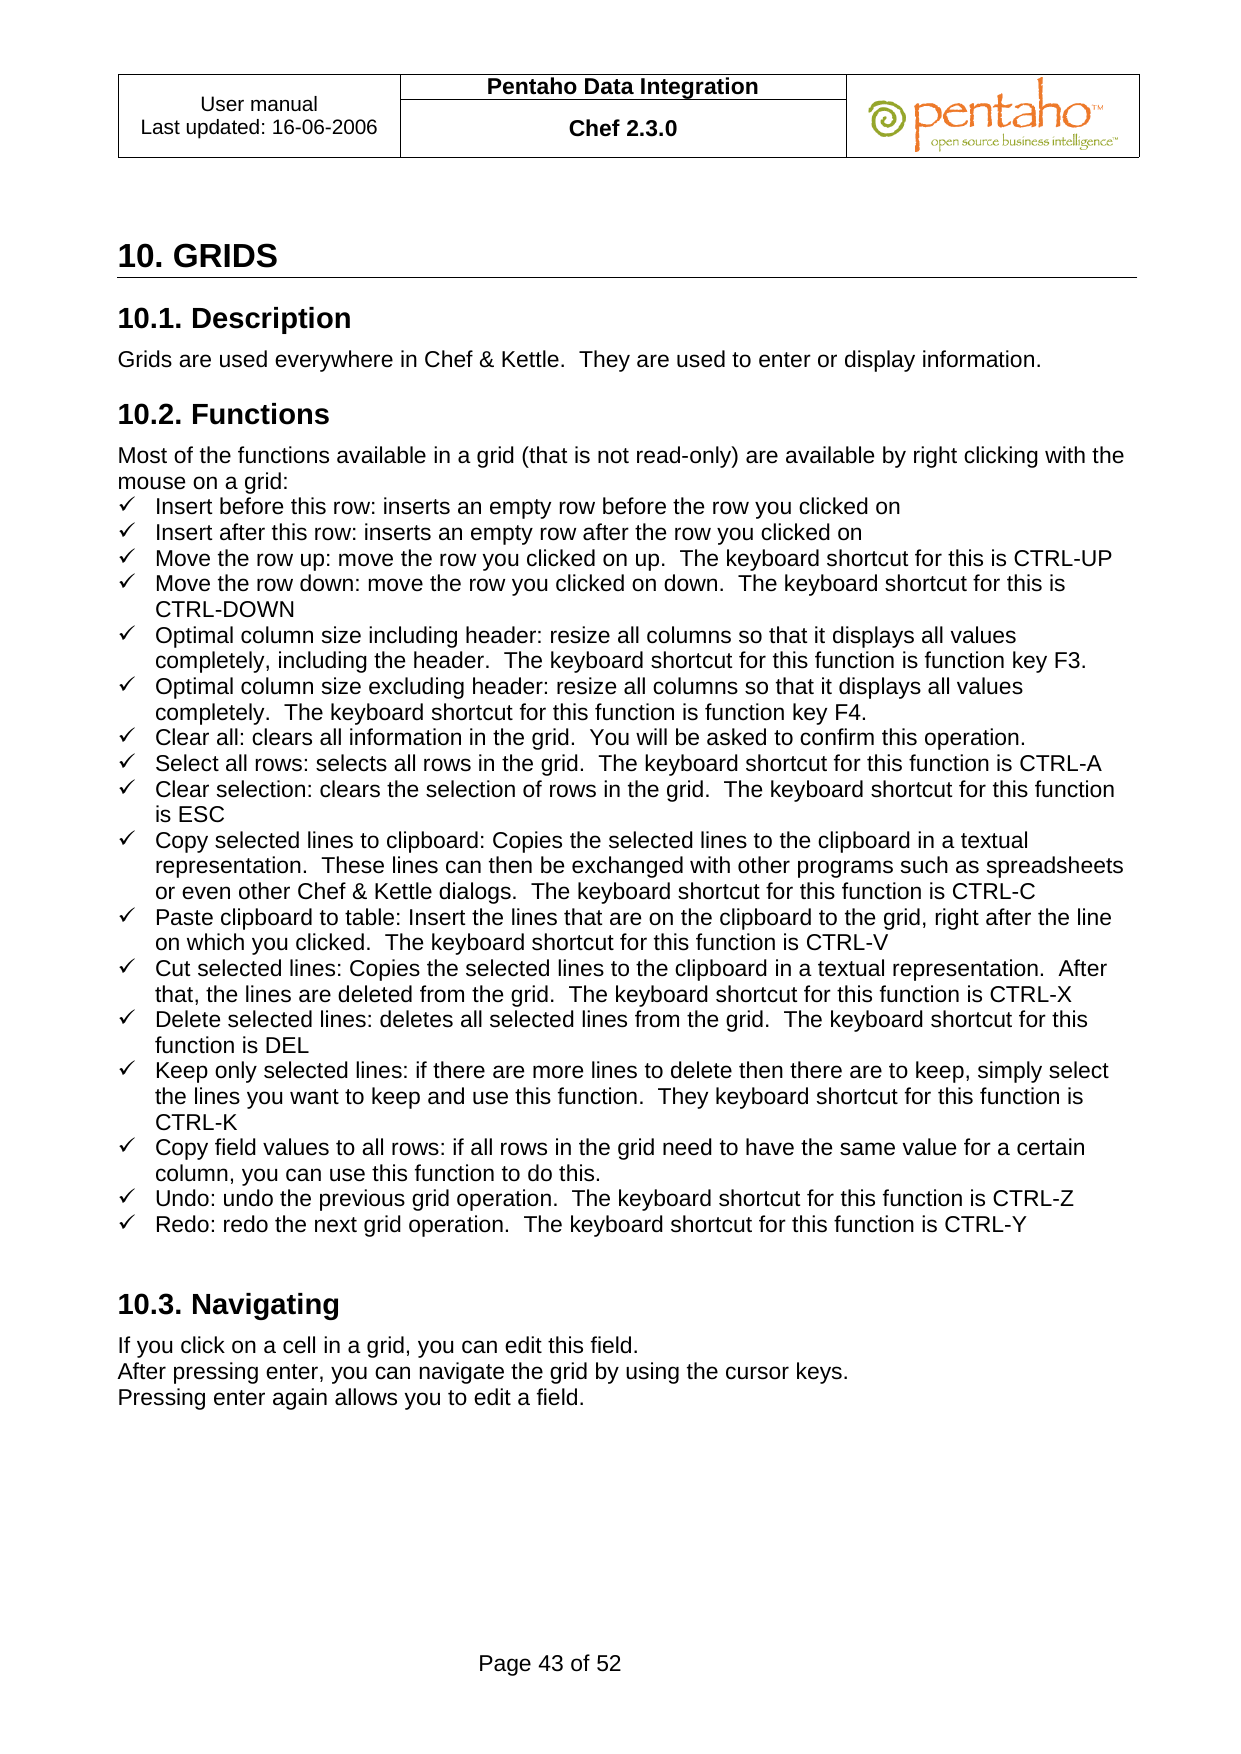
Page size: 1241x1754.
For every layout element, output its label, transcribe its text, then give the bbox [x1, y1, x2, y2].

text Grids are used everywhere in Chef & Kettle. They are used to enter or display information. [117, 347, 1137, 373]
list Select all rows: selects all rows in the grid. The keyboard shortcut for this function is CTRL-A [117, 751, 1137, 776]
text After pressing enter, you can navigate the grid by using the cursor keys. [117, 1359, 1137, 1384]
list Copy field values to all rows: if all rows in the grid need to have the same value for a certain column, you can use this function to do this. [117, 1135, 1137, 1186]
subtitle Description [117, 302, 1137, 334]
list Move the row up: move the row you clicked on up. The keyboard shortcut for this is CTRL-UP [117, 545, 1137, 571]
list Redo: redo the next grid operation. The keyboard shortcut for this function is CTRL-Y [117, 1212, 1137, 1237]
text If you click on a cell in a grid, you can edit this field. [117, 1333, 1137, 1359]
list Move the row down: move the row you clicked on down. The keyboard shortcut for this is CTRL-DOWN [117, 571, 1137, 622]
subtitle Navigating [117, 1288, 1137, 1321]
list Copy selected lines to clipboard: Copies the selected lines to the clipboard in a textual representation. These lines can then be exchanged with other programs such as spreadsheets or even other Chef & Kettle dialogs. The keyboard shortcut for this function is CTRL-C [117, 827, 1137, 904]
subtitle Grids [117, 238, 1137, 277]
text Most of the functions available in a grid (that is not read-only) are available by right clicking with the mouse on a grid: [117, 443, 1137, 494]
list Clear selection: clears the selection of rows in the grid. The keyboard shortcut for this function is ESC [117, 776, 1137, 827]
list Clear all: clears all information in the grid. You will be asked to confirm this operation. [117, 725, 1137, 751]
list Keep only selected lines: if there are more lines to delete then there are to keep, simply select the lines you want to keep and use this function. They keyboard shortcut for this function is CTRL-K [117, 1058, 1137, 1135]
text Pressing enter again allows you to edit a field. [117, 1384, 1137, 1410]
list Optimal column size excluding header: resize all columns so that it displays all values completely. The keyboard shortcut for this function is function key F4. [117, 673, 1137, 725]
list Delete selected lines: deletes all selected lines from the grid. The keyboard shortcut for this function is DEL [117, 1007, 1137, 1058]
list Undo: undo the previous grid operation. The keyboard shortcut for this function is CTRL-Z [117, 1186, 1137, 1212]
list Optimal column size including header: resize all columns so that it displays all values completely, including the header. The keyboard shortcut for this function is function key F3. [117, 622, 1137, 673]
list Insert before this row: inserts an empty row before the row you clicked on [117, 494, 1137, 519]
subtitle Functions [117, 398, 1137, 430]
list Cut selected lines: Copies the selected lines to the clipboard in a textual representation. After that, the lines are deleted from the grid. The keyboard shortcut for this function is CTRL-X [117, 956, 1137, 1007]
list Paste clipboard to table: Insert the lines that are on the clipboard to the grid, right after the line on which you clicked. The keyboard shortcut for this function is CTRL-V [117, 904, 1137, 956]
list Insert after this row: inserts an empty row after the row you clicked on [117, 519, 1137, 545]
